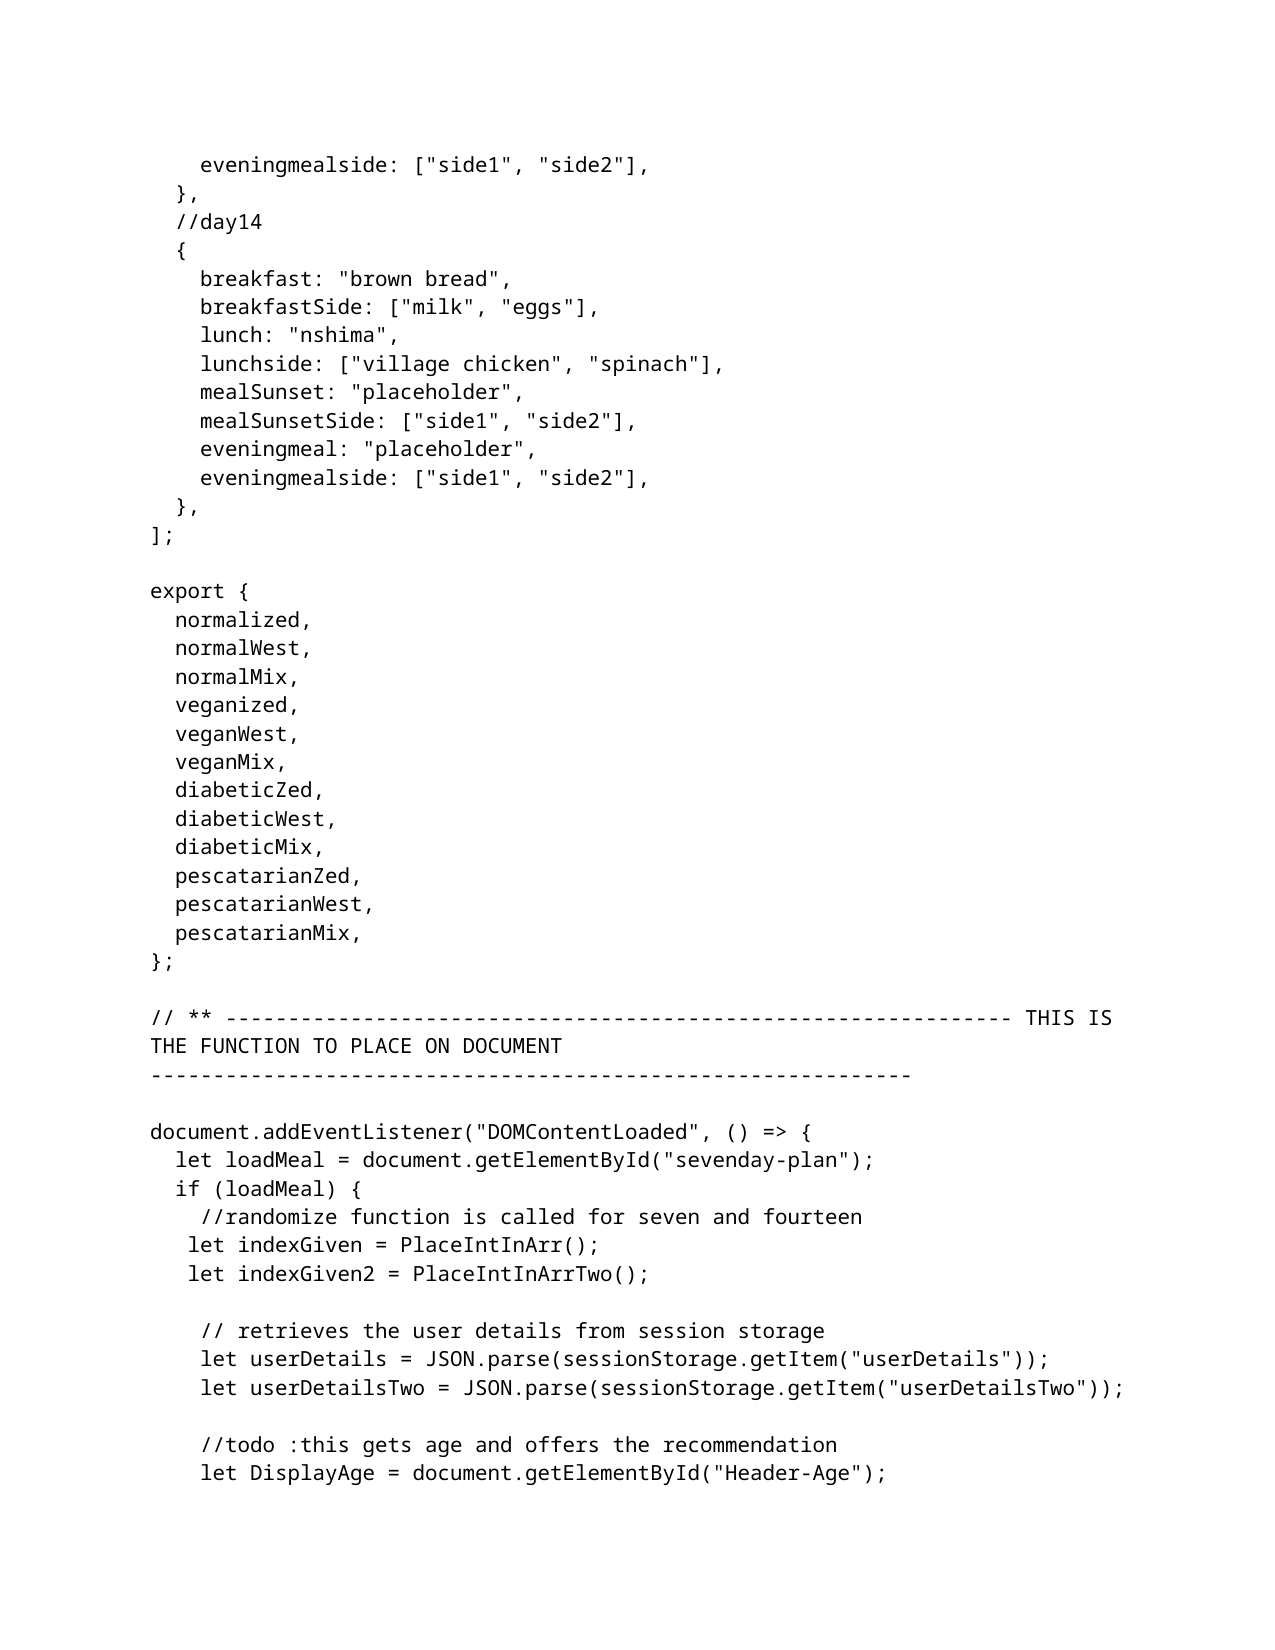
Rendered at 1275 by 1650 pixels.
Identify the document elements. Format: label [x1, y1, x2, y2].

text [150, 150, 1125, 548]
text [150, 1316, 1125, 1401]
text [150, 1430, 1125, 1487]
text [150, 577, 1125, 975]
text [150, 1117, 1125, 1287]
text [150, 1003, 1125, 1088]
